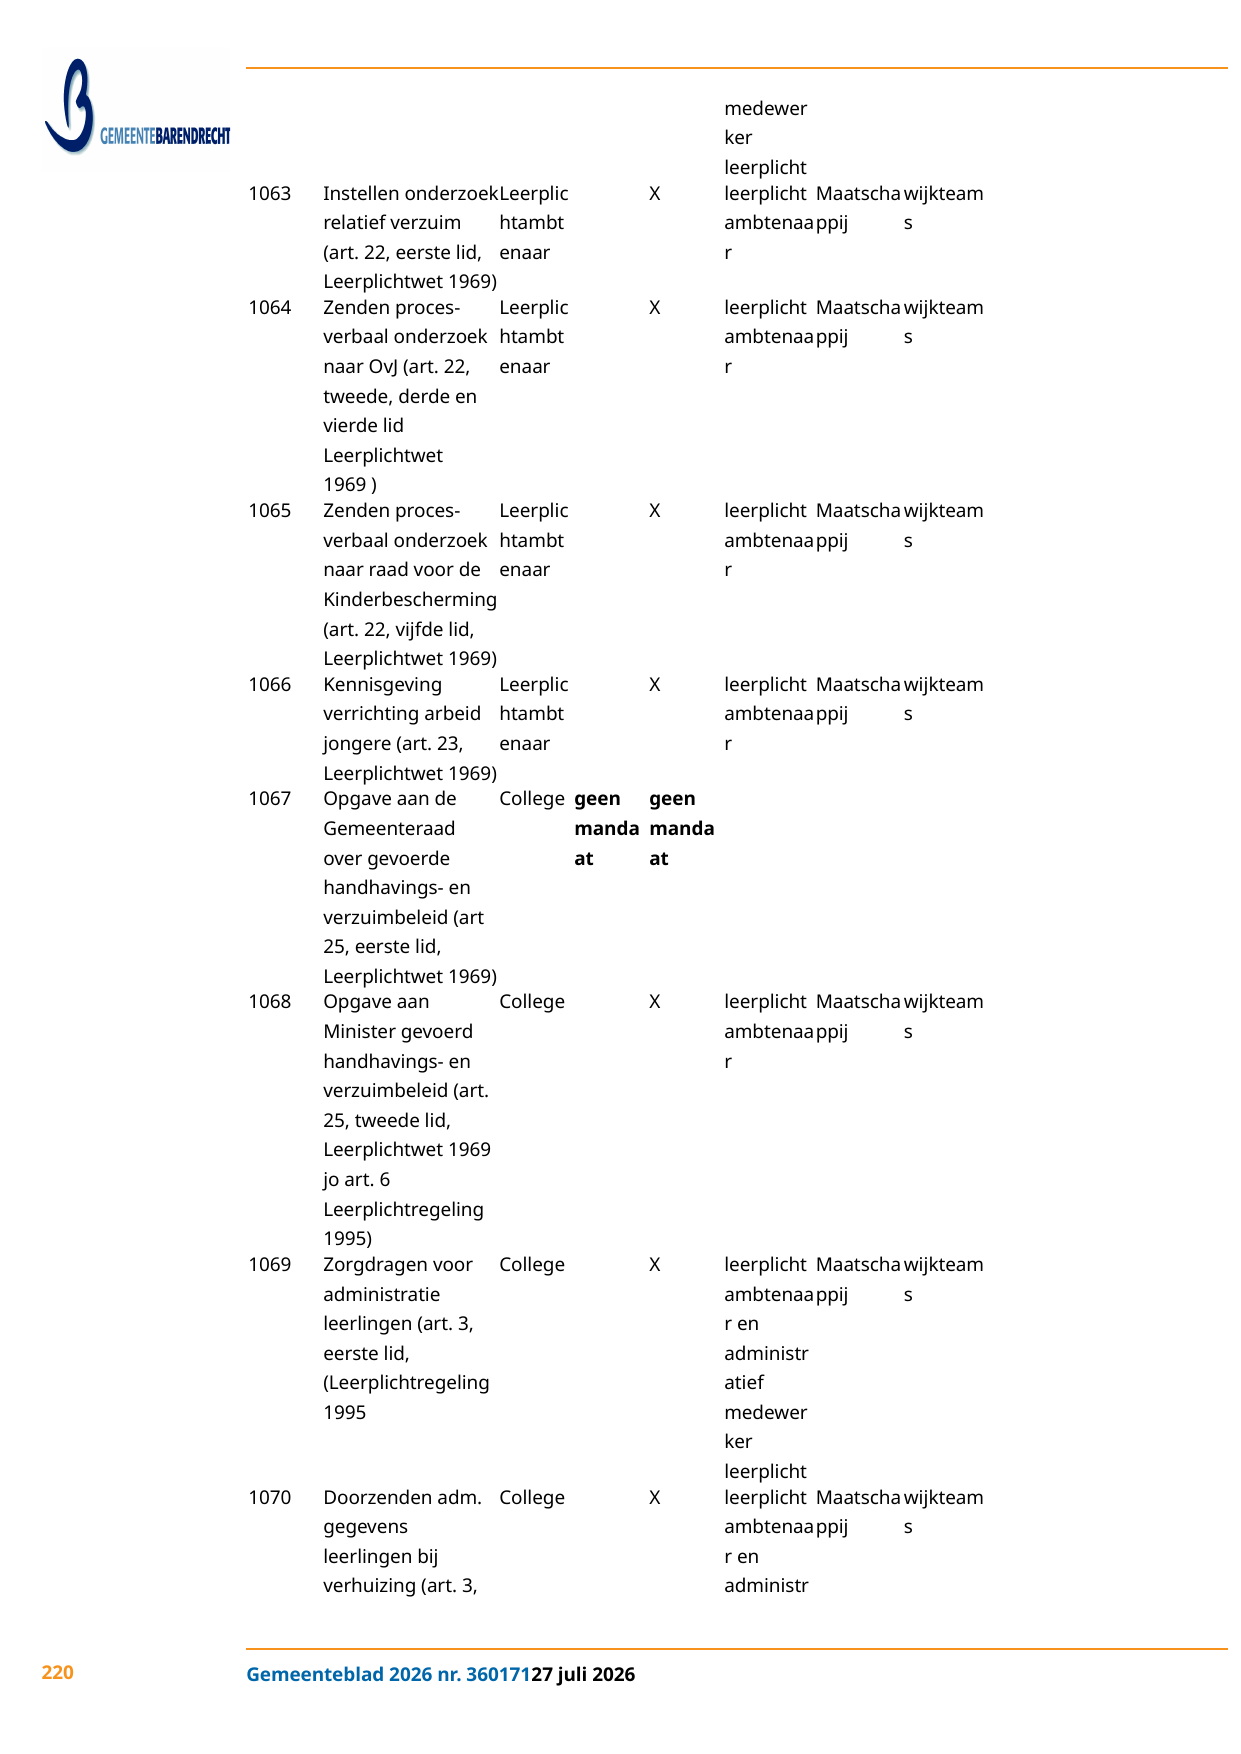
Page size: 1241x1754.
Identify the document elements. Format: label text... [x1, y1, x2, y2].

table_cell Maatschappij [816, 671, 904, 786]
table_cell [992, 1484, 1152, 1598]
table_cell [992, 180, 1152, 294]
table_cell [574, 498, 649, 671]
table_cell [574, 95, 649, 180]
table_cell leerplichtambtenaar [724, 180, 816, 294]
table_cell [574, 180, 649, 294]
table_cell Maatschappij [816, 294, 904, 497]
table_cell Opgave aan de Gemeenteraad over gevoerde handhavings- en verzuimbeleid (art 25, eerste lid, Leerplichtwet 1969) [323, 786, 499, 989]
table_cell Zorgdragen voor administratie leerlingen (art. 3, eerste lid, (Leerplichtregeling 1995 [323, 1251, 499, 1484]
table_cell wijkteams [904, 498, 992, 671]
table_cell 1064 [248, 294, 323, 497]
table_cell Opgave aan Minister gevoerd handhavings- en verzuimbeleid (art. 25, tweede lid, Leerplichtwet 1969 jo art. 6 Leerplichtregeling 1995) [323, 989, 499, 1251]
table_cell leerplichtambtenaar en administr [724, 1484, 816, 1598]
table_cell [992, 294, 1152, 497]
table_cell Leerplichtambtenaar [499, 180, 574, 294]
table_cell [574, 989, 649, 1251]
table_cell [574, 671, 649, 786]
table_cell wijkteams [904, 989, 992, 1251]
table_cell [816, 95, 904, 180]
table_cell [499, 95, 574, 180]
table_cell Doorzenden adm. gegevens leerlingen bij verhuizing (art. 3, [323, 1484, 499, 1598]
table_cell Leerplichtambtenaar [499, 498, 574, 671]
table_cell Zenden proces-verbaal onderzoek naar OvJ (art. 22, tweede, derde en vierde lid Leerplichtwet 1969 ) [323, 294, 499, 497]
table_cell Leerplichtambtenaar [499, 671, 574, 786]
table_cell X [649, 671, 724, 786]
table_cell [323, 95, 499, 180]
table_cell 1070 [248, 1484, 323, 1598]
table_cell [992, 989, 1152, 1251]
table_cell [992, 498, 1152, 671]
table_cell [904, 786, 992, 989]
table_cell 1068 [248, 989, 323, 1251]
table_cell [248, 95, 323, 180]
table_cell Maatschappij [816, 180, 904, 294]
table_cell College [499, 1484, 574, 1598]
table_cell [574, 294, 649, 497]
table_cell 1065 [248, 498, 323, 671]
table_cell 1069 [248, 1251, 323, 1484]
table_cell wijkteams [904, 1484, 992, 1598]
table_cell [574, 1484, 649, 1598]
table_cell Leerplichtambtenaar [499, 294, 574, 497]
table_cell X [649, 498, 724, 671]
table_cell geen mandaat [649, 786, 724, 989]
table_cell X [649, 989, 724, 1251]
table_cell Maatschappij [816, 1251, 904, 1484]
table_cell Zenden proces-verbaal onderzoek naar raad voor de Kinderbescherming (art. 22, vijfde lid, Leerplichtwet 1969) [323, 498, 499, 671]
table_cell Maatschappij [816, 1484, 904, 1598]
table_cell 1066 [248, 671, 323, 786]
table_cell leerplichtambtenaar [724, 989, 816, 1251]
table_cell 1063 [248, 180, 323, 294]
table_cell [992, 1251, 1152, 1484]
table_cell leerplichtambtenaar [724, 498, 816, 671]
table_cell [724, 786, 816, 989]
table_cell X [649, 1251, 724, 1484]
table_cell leerplichtambtenaar [724, 671, 816, 786]
table_cell Kennisgeving verrichting arbeid jongere (art. 23, Leerplichtwet 1969) [323, 671, 499, 786]
table_cell [649, 95, 724, 180]
table_cell [816, 786, 904, 989]
table_cell leerplichtambtenaar en administratief medewerker leerplicht [724, 1251, 816, 1484]
table_cell geen mandaat [574, 786, 649, 989]
table_cell X [649, 180, 724, 294]
table_cell [992, 671, 1152, 786]
table_cell X [649, 294, 724, 497]
table_cell wijkteams [904, 1251, 992, 1484]
table_cell X [649, 1484, 724, 1598]
table_cell Maatschappij [816, 989, 904, 1251]
table_cell [574, 1251, 649, 1484]
table_cell wijkteams [904, 671, 992, 786]
table_cell College [499, 1251, 574, 1484]
table_cell [904, 95, 992, 180]
table_cell leerplichtambtenaar [724, 294, 816, 497]
table_cell [992, 786, 1152, 989]
table_cell College [499, 989, 574, 1251]
table_cell medewerker leerplicht [724, 95, 816, 180]
table_cell wijkteams [904, 180, 992, 294]
picture [41, 47, 231, 172]
table_cell wijkteams [904, 294, 992, 497]
table_cell 1067 [248, 786, 323, 989]
table_cell [992, 95, 1152, 180]
table_cell Instellen onderzoek relatief verzuim (art. 22, eerste lid, Leerplichtwet 1969) [323, 180, 499, 294]
table_cell Maatschappij [816, 498, 904, 671]
table_cell College [499, 786, 574, 989]
